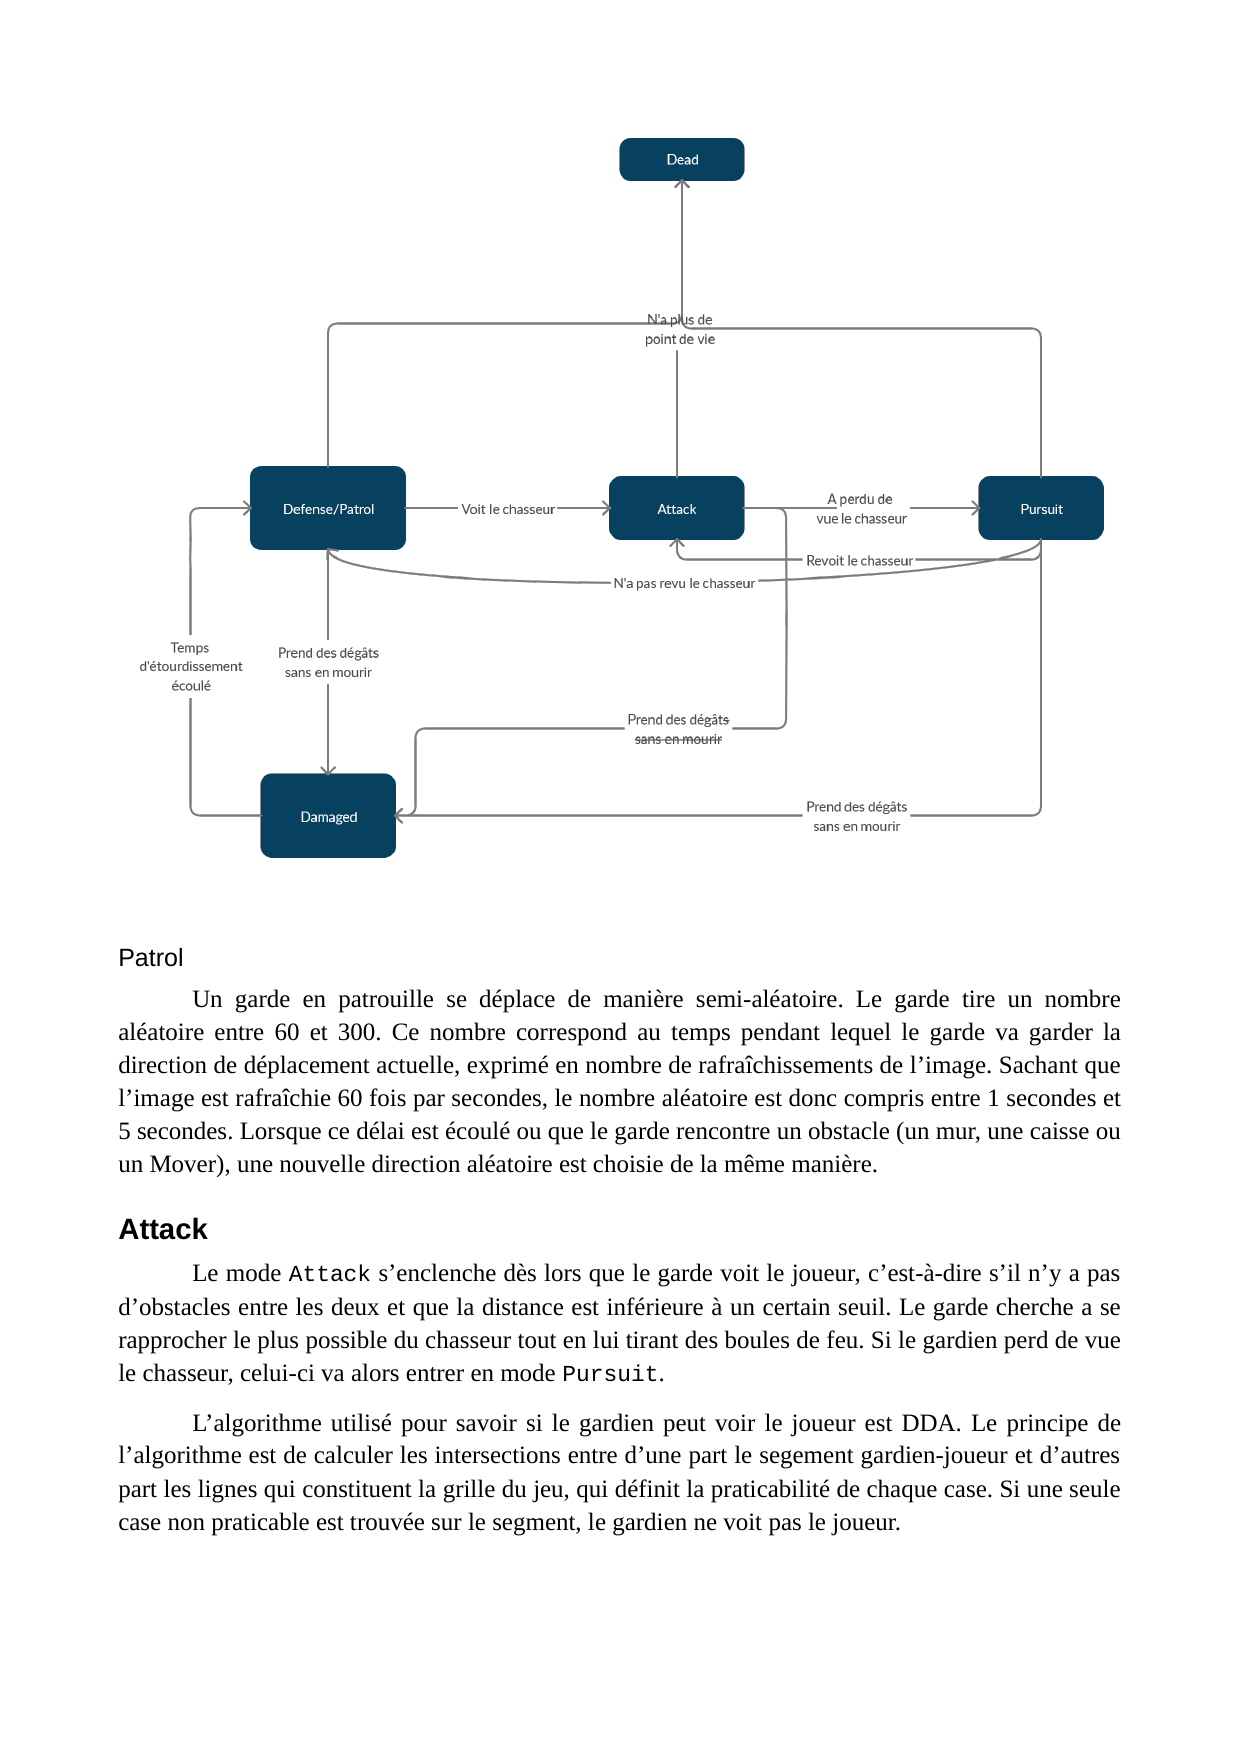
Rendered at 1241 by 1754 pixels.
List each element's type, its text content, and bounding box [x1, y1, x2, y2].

picture [118, 118, 1123, 877]
text Le mode Attack s’enclenche dès lors que le garde voit le joueur, c’est-à-dire s’il n’y a pas d’obstacles entre les deux et que la distance est inférieure à un certain seuil. Le garde cherche a se rapprocher le plus possible du chasseur tout en lui tirant des boules de feu. Si le gardien perd de vue le chasseur, celui-ci va alors entrer en mode Pursuit. [118, 1258, 1122, 1388]
subtitle Patrol [118, 943, 1122, 972]
text L’algorithme utilisé pour savoir si le gardien peut voir le joueur est DDA. Le principe de l’algorithme est de calculer les intersections entre d’une part le segement gardien-joueur et d’autres part les lignes qui constituent la grille du jeu, qui définit la praticabilité de chaque case. Si une seule case non praticable est trouvée sur le segment, le gardien ne voit pas le joueur. [118, 1408, 1122, 1535]
subtitle Attack [118, 1212, 1122, 1245]
text Un garde en patrouille se déplace de manière semi-aléatoire. Le garde tire un nombre aléatoire entre 60 et 300. Ce nombre correspond au temps pendant lequel le garde va garder la direction de déplacement actuelle, exprimé en nombre de rafraîchissements de l’image. Sachant que l’image est rafraîchie 60 fois par secondes, le nombre aléatoire est donc compris entre 1 secondes et 5 secondes. Lorsque ce délai est écoulé ou que le garde rencontre un obstacle (un mur, une caisse ou un Mover), une nouvelle direction aléatoire est choisie de la même manière. [118, 984, 1122, 1178]
